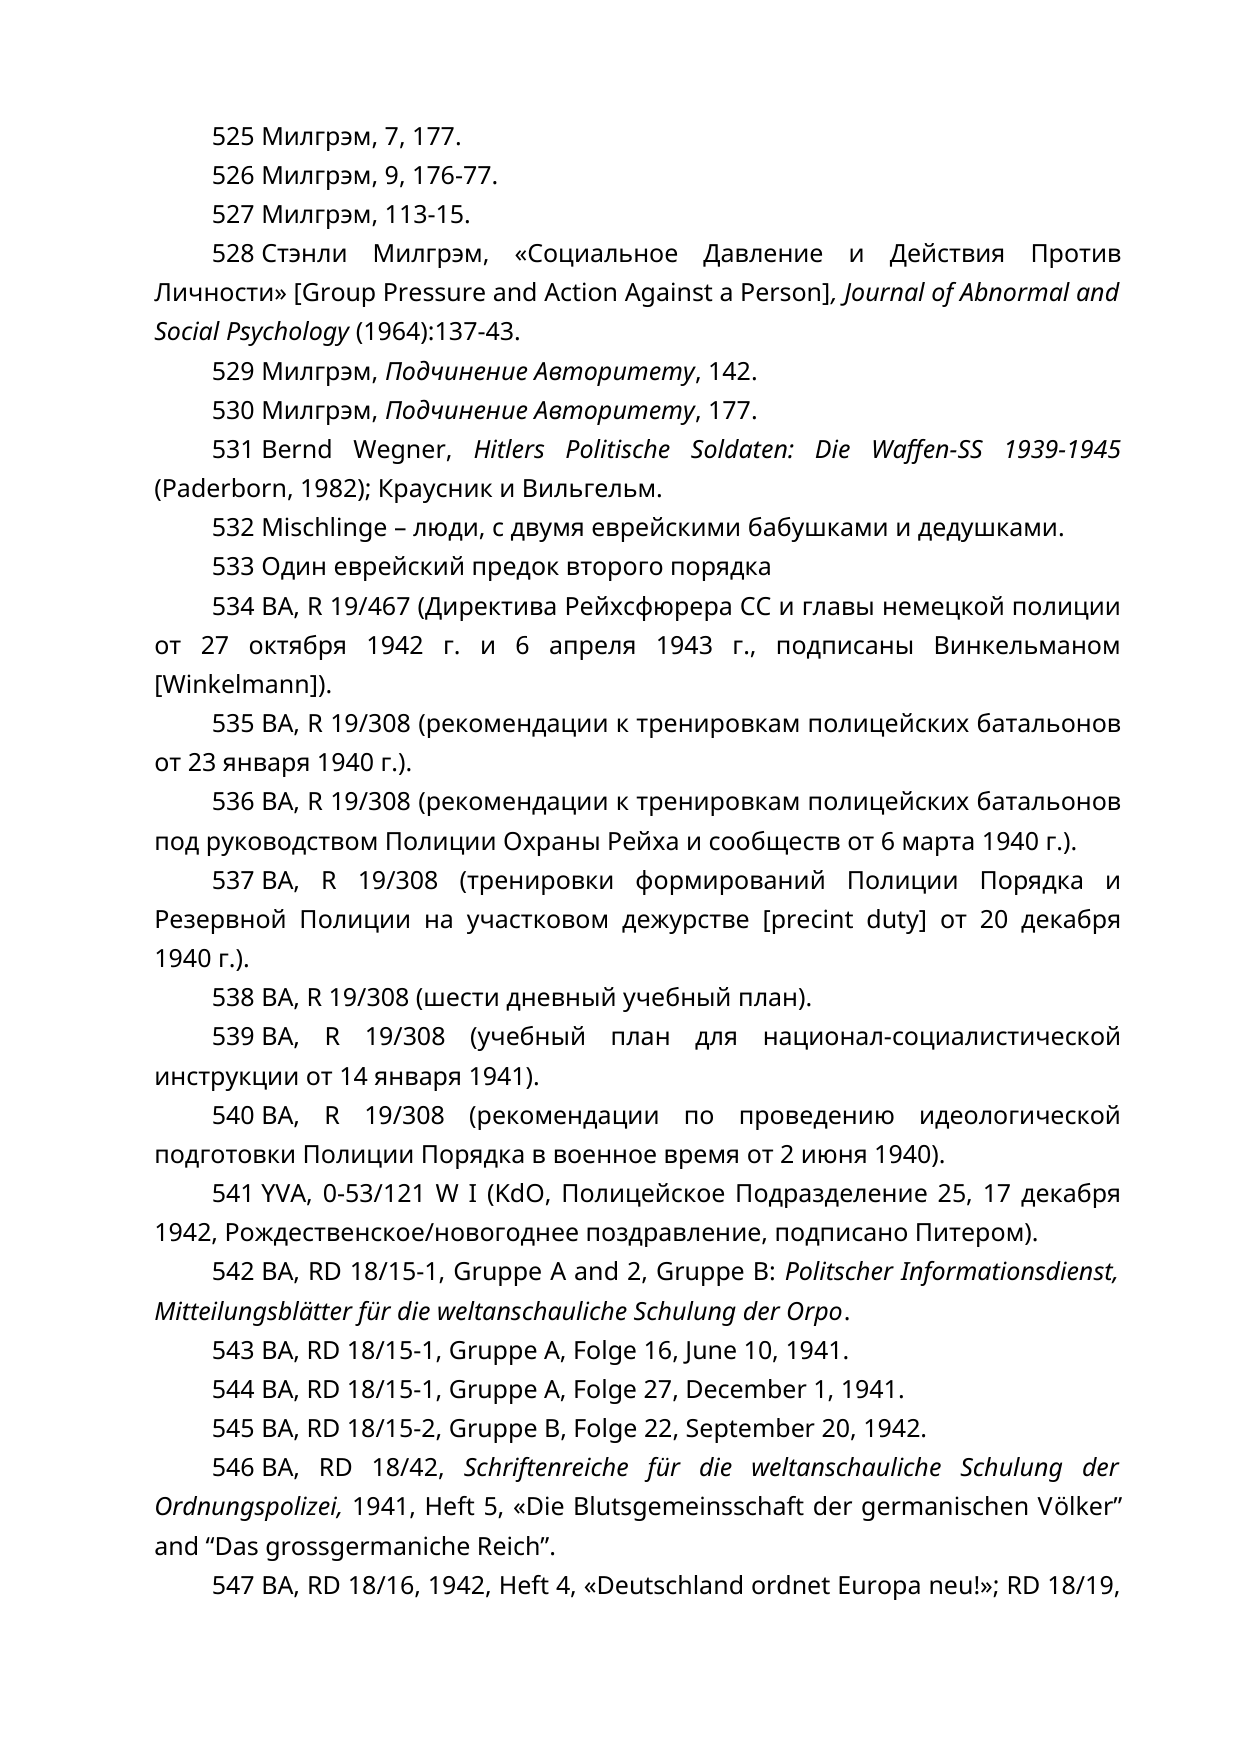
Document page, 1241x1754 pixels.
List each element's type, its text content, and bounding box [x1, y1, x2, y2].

text Bernd Wegner, Hitlers Politische Soldaten: Die Waffen-SS 1939-1945 (Paderborn, 1982); Краусник и Вильгельм. [118, 431, 1122, 505]
text Милгрэм, 113-15. [118, 196, 1122, 231]
text BA, R 19/308 (рекомендации к тренировкам полицейских батальонов под руководством Полиции Охраны Рейха и сообществ от 6 марта 1940 г.). [118, 784, 1122, 857]
text Один еврейский предок второго порядка [118, 549, 1122, 583]
text BA, RD 18/15-1, Gruppe A, Folge 27, December 1, 1941. [118, 1371, 1122, 1406]
text BA, R 19/308 (учебный план для национал-социалистической инструкции от 14 января 1941). [118, 1019, 1122, 1092]
text Mischlinge – люди, с двумя еврейскими бабушками и дедушками. [118, 510, 1122, 544]
text Стэнли Милгрэм, «Социальное Давление и Действия Против Личности» [Group Pressure and Action Against a Person], Journal of Abnormal and Social Psychology (1964):137-43. [118, 236, 1122, 348]
text Милгрэм, 7, 177. [118, 118, 1122, 152]
text YVA, 0-53/121 W I (KdO, Полицейское Подразделение 25, 17 декабря 1942, Рождественское/новогоднее поздравление, подписано Питером). [118, 1176, 1122, 1249]
text BA, R 19/308 (шести дневный учебный план). [118, 980, 1122, 1014]
text Милгрэм, Подчинение Авторитету, 177. [118, 392, 1122, 426]
text Милгрэм, 9, 176-77. [118, 157, 1122, 191]
text BA, RD 18/15-1, Gruppe A and 2, Gruppe B: Politscher Informationsdienst, Mitteilungsblätter für die weltanschauliche Schulung der Orpo. [118, 1254, 1122, 1327]
text Милгрэм, Подчинение Авторитету, 142. [118, 353, 1122, 387]
text BA, R 19/467 (Директива Рейхсфюрера СС и главы немецкой полиции от 27 октября 1942 г. и 6 апреля 1943 г., подписаны Винкельманом [Winkelmann]). [118, 588, 1122, 701]
text BA, R 19/308 (рекомендации по проведению идеологической подготовки Полиции Порядка в военное время от 2 июня 1940). [118, 1097, 1122, 1171]
text BA, RD 18/15-1, Gruppe A, Folge 16, June 10, 1941. [118, 1332, 1122, 1366]
text BA, RD 18/16, 1942, Heft 4, «Deutschland ordnet Europa neu!»; RD 18/19, [118, 1567, 1122, 1601]
text BA, RD 18/42, Schriftenreiche für die weltanschauliche Schulung der Ordnungspolizei, 1941, Heft 5, «Die Blutsgemeinsschaft der germanischen Völker” and “Das grossgermaniche Reich”. [118, 1450, 1122, 1562]
text BA, R 19/308 (рекомендации к тренировкам полицейских батальонов от 23 января 1940 г.). [118, 706, 1122, 779]
text BA, RD 18/15-2, Gruppe B, Folge 22, September 20, 1942. [118, 1411, 1122, 1445]
text BA, R 19/308 (тренировки формирований Полиции Порядка и Резервной Полиции на участковом дежурстве [precint duty] от 20 декабря 1940 г.). [118, 862, 1122, 975]
